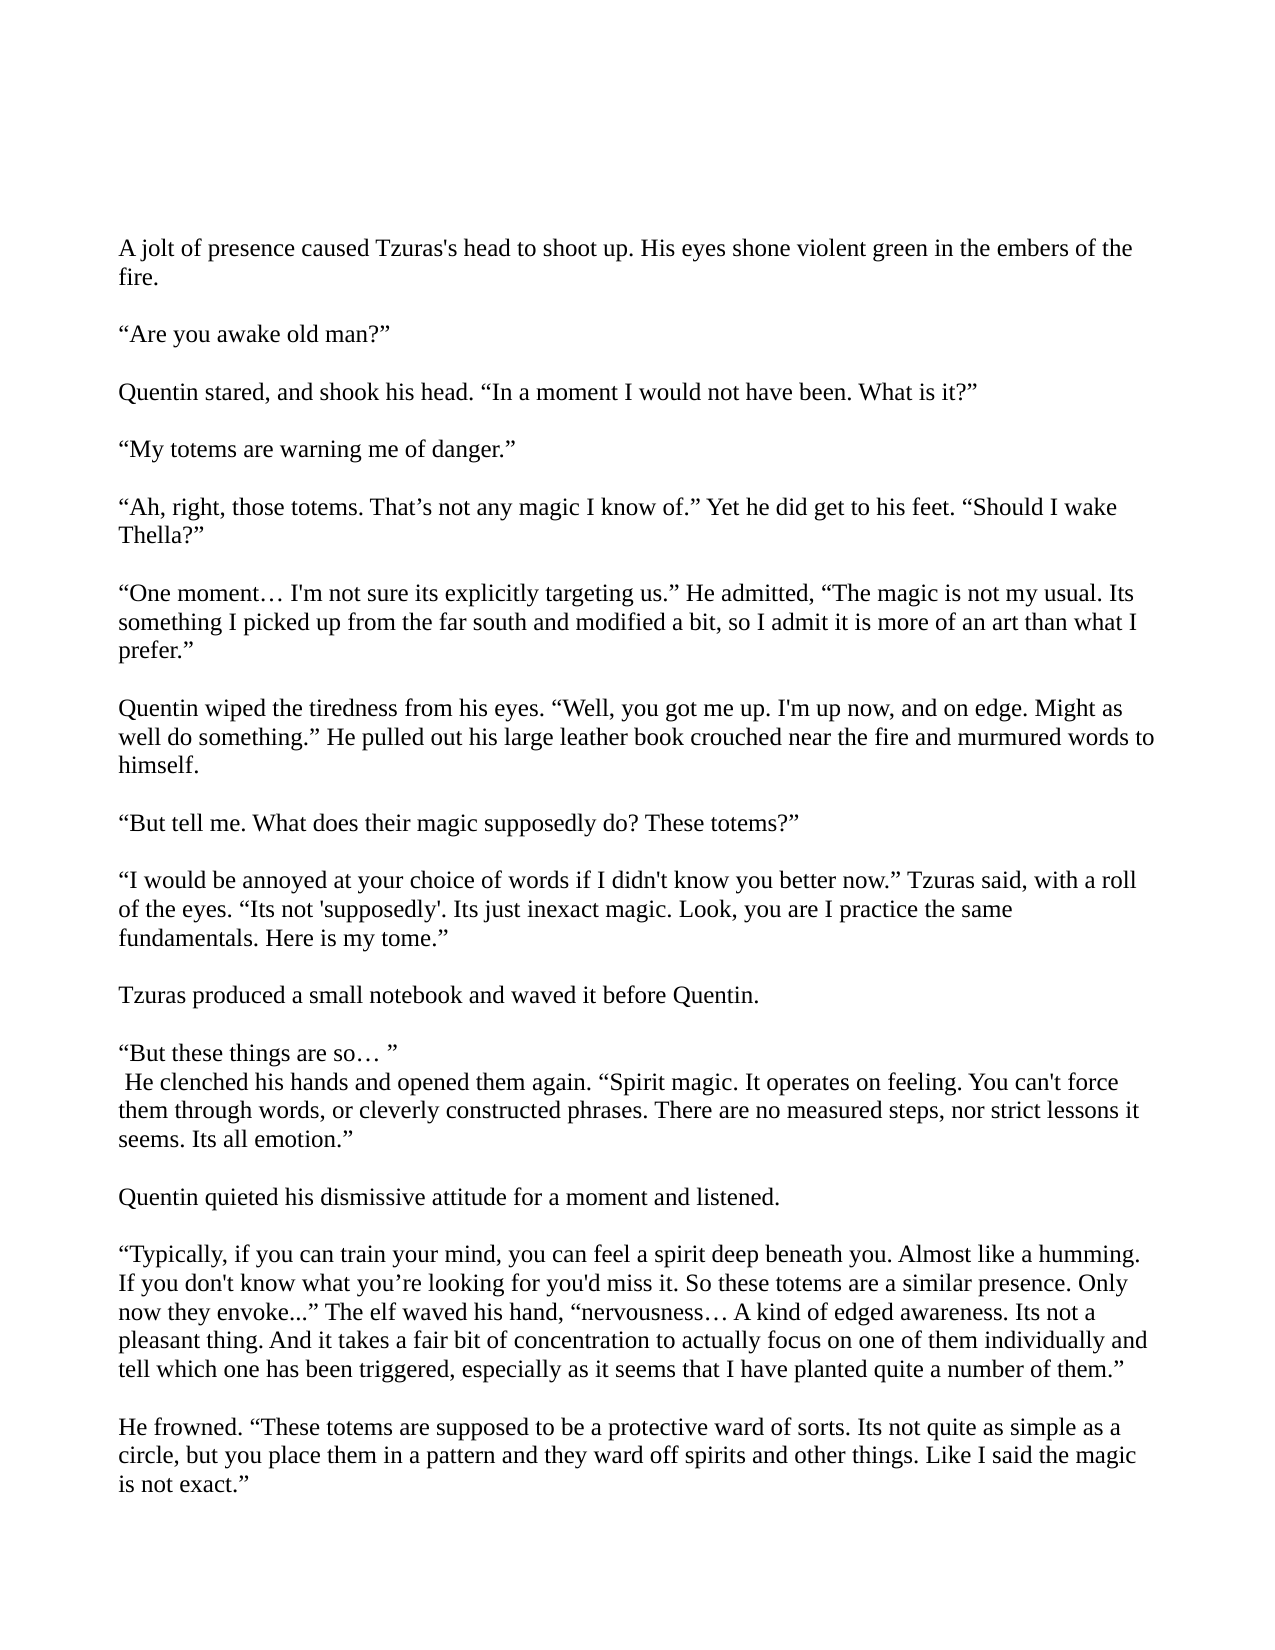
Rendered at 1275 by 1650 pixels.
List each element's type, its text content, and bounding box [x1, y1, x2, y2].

text “My totems are warning me of danger.” [118, 434, 1157, 463]
text “Typically, if you can train your mind, you can feel a spirit deep beneath you. Almost like a humming. If you don't know what you’re looking for you'd miss it. So these totems are a similar presence. Only now they envoke...” The elf waved his hand, “nervousness… A kind of edged awareness. Its not a pleasant thing. And it takes a fair bit of concentration to actually focus on one of them individually and tell which one has been triggered, especially as it seems that I have planted quite a number of them.” [118, 1239, 1157, 1383]
text Quentin quieted his dismissive attitude for a moment and listened. [118, 1182, 1157, 1211]
text A jolt of presence caused Tzuras's head to shoot up. His eyes shone violent green in the embers of the fire. [118, 233, 1157, 291]
text “I would be annoyed at your choice of words if I didn't know you better now.” Tzuras said, with a roll of the eyes. “Its not 'supposedly'. Its just inexact magic. Look, you are I practice the same fundamentals. Here is my tome.” [118, 866, 1157, 952]
text “But tell me. What does their magic supposedly do? These totems?” [118, 808, 1157, 837]
text He clenched his hands and opened them again. “Spirit magic. It operates on feeling. You can't force them through words, or cleverly constructed phrases. There are no measured steps, nor strict lessons it seems. Its all emotion.” [118, 1067, 1157, 1153]
text “Ah, right, those totems. That’s not any magic I know of.” Yet he did get to his feet. “Should I wake Thella?” [118, 492, 1157, 549]
text Tzuras produced a small notebook and waved it before Quentin. [118, 981, 1157, 1009]
text He frowned. “These totems are supposed to be a protective ward of sorts. Its not quite as simple as a circle, but you place them in a pattern and they ward off spirits and other things. Like I said the magic is not exact.” [118, 1412, 1157, 1498]
text “But these things are so… ” [118, 1038, 1157, 1067]
text Quentin wiped the tiredness from his eyes. “Well, you got me up. I'm up now, and on edge. Might as well do something.” He pulled out his large leather book crouched near the fire and murmured words to himself. [118, 693, 1157, 779]
text Quentin stared, and shook his head. “In a moment I would not have been. What is it?” [118, 377, 1157, 406]
text “Are you awake old man?” [118, 319, 1157, 348]
text “One moment… I'm not sure its explicitly targeting us.” He admitted, “The magic is not my usual. Its something I picked up from the far south and modified a bit, so I admit it is more of an art than what I prefer.” [118, 578, 1157, 664]
